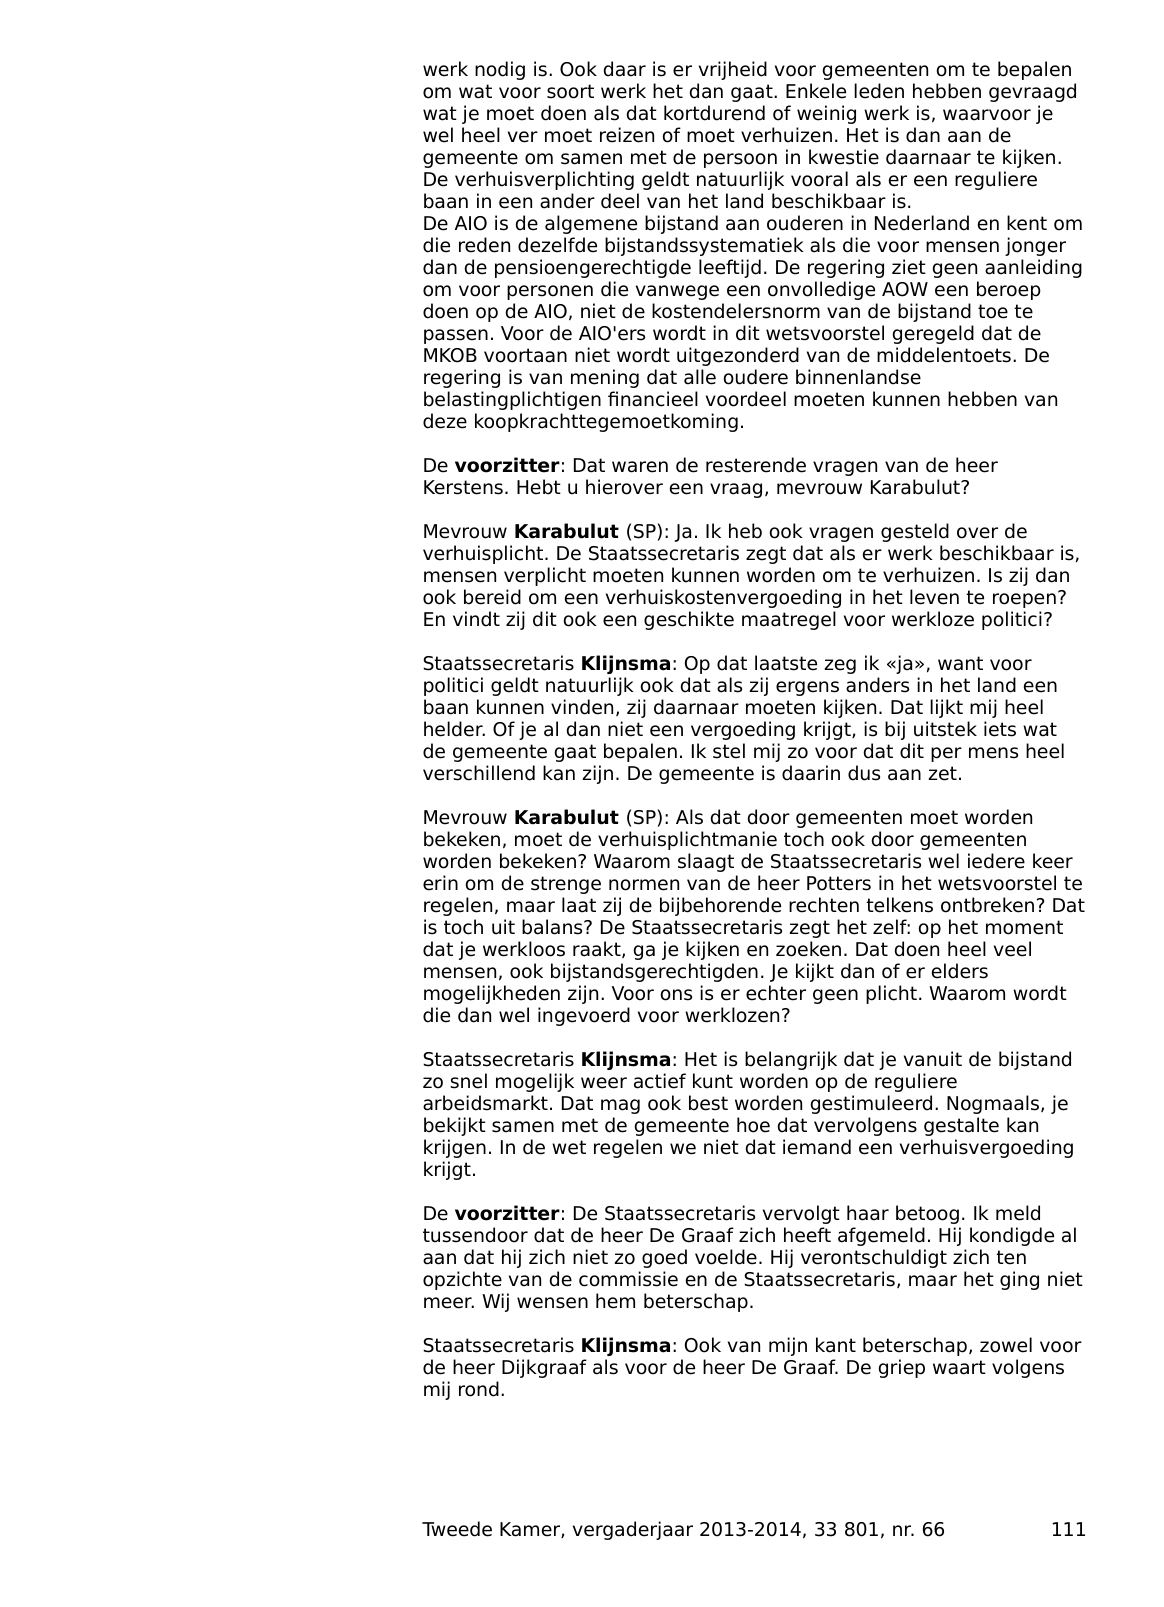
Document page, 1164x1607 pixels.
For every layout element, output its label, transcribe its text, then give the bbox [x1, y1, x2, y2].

text Staatssecretaris Klijnsma: Het is belangrijk dat je vanuit de bijstand zo snel mogelijk weer actief kunt worden op de reguliere arbeidsmarkt. Dat mag ook best worden gestimuleerd. Nogmaals, je bekijkt samen met de gemeente hoe dat vervolgens gestalte kan krijgen. In de wet regelen we niet dat iemand een verhuisvergoeding krijgt. [422, 1049, 1087, 1181]
text De voorzitter: De Staatssecretaris vervolgt haar betoog. Ik meld tussendoor dat de heer De Graaf zich heeft afgemeld. Hij kondigde al aan dat hij zich niet zo goed voelde. Hij verontschuldigt zich ten opzichte van de commissie en de Staatssecretaris, maar het ging niet meer. Wij wensen hem beterschap. [422, 1203, 1087, 1313]
text Mevrouw Karabulut (SP): Ja. Ik heb ook vragen gesteld over de verhuisplicht. De Staatssecretaris zegt dat als er werk beschikbaar is, mensen verplicht moeten kunnen worden om te verhuizen. Is zij dan ook bereid om een verhuiskostenvergoeding in het leven te roepen? En vindt zij dit ook een geschikte maatregel voor werkloze politici? [422, 521, 1087, 631]
text Staatssecretaris Klijnsma: Ook van mijn kant beterschap, zowel voor de heer Dijkgraaf als voor de heer De Graaf. De griep waart volgens mij rond. [422, 1335, 1087, 1401]
text De voorzitter: Dat waren de resterende vragen van de heer Kerstens. Hebt u hierover een vraag, mevrouw Karabulut? [422, 455, 1087, 499]
text Mevrouw Karabulut (SP): Als dat door gemeenten moet worden bekeken, moet de verhuisplichtmanie toch ook door gemeenten worden bekeken? Waarom slaagt de Staatssecretaris wel iedere keer erin om de strenge normen van de heer Potters in het wetsvoorstel te regelen, maar laat zij de bijbehorende rechten telkens ontbreken? Dat is toch uit balans? De Staatssecretaris zegt het zelf: op het moment dat je werkloos raakt, ga je kijken en zoeken. Dat doen heel veel mensen, ook bijstandsgerechtigden. Je kijkt dan of er elders mogelijkheden zijn. Voor ons is er echter geen plicht. Waarom wordt die dan wel ingevoerd voor werklozen? [422, 807, 1087, 1027]
text werk nodig is. Ook daar is er vrijheid voor gemeenten om te bepalen om wat voor soort werk het dan gaat. Enkele leden hebben gevraagd wat je moet doen als dat kortdurend of weinig werk is, waarvoor je wel heel ver moet reizen of moet verhuizen. Het is dan aan de gemeente om samen met de persoon in kwestie daarnaar te kijken. De verhuisverplichting geldt natuurlijk vooral als er een reguliere baan in een ander deel van het land beschikbaar is. [422, 59, 1087, 213]
text De AIO is de algemene bijstand aan ouderen in Nederland en kent om die reden dezelfde bijstandssystematiek als die voor mensen jonger dan de pensioengerechtigde leeftijd. De regering ziet geen aanleiding om voor personen die vanwege een onvolledige AOW een beroep doen op de AIO, niet de kostendelersnorm van de bijstand toe te passen. Voor de AIO'ers wordt in dit wetsvoorstel geregeld dat de MKOB voortaan niet wordt uitgezonderd van de middelentoets. De regering is van mening dat alle oudere binnenlandse belastingplichtigen financieel voordeel moeten kunnen hebben van deze koopkrachttegemoetkoming. [422, 213, 1087, 433]
text Staatssecretaris Klijnsma: Op dat laatste zeg ik «ja», want voor politici geldt natuurlijk ook dat als zij ergens anders in het land een baan kunnen vinden, zij daarnaar moeten kijken. Dat lijkt mij heel helder. Of je al dan niet een vergoeding krijgt, is bij uitstek iets wat de gemeente gaat bepalen. Ik stel mij zo voor dat dit per mens heel verschillend kan zijn. De gemeente is daarin dus aan zet. [422, 653, 1087, 785]
